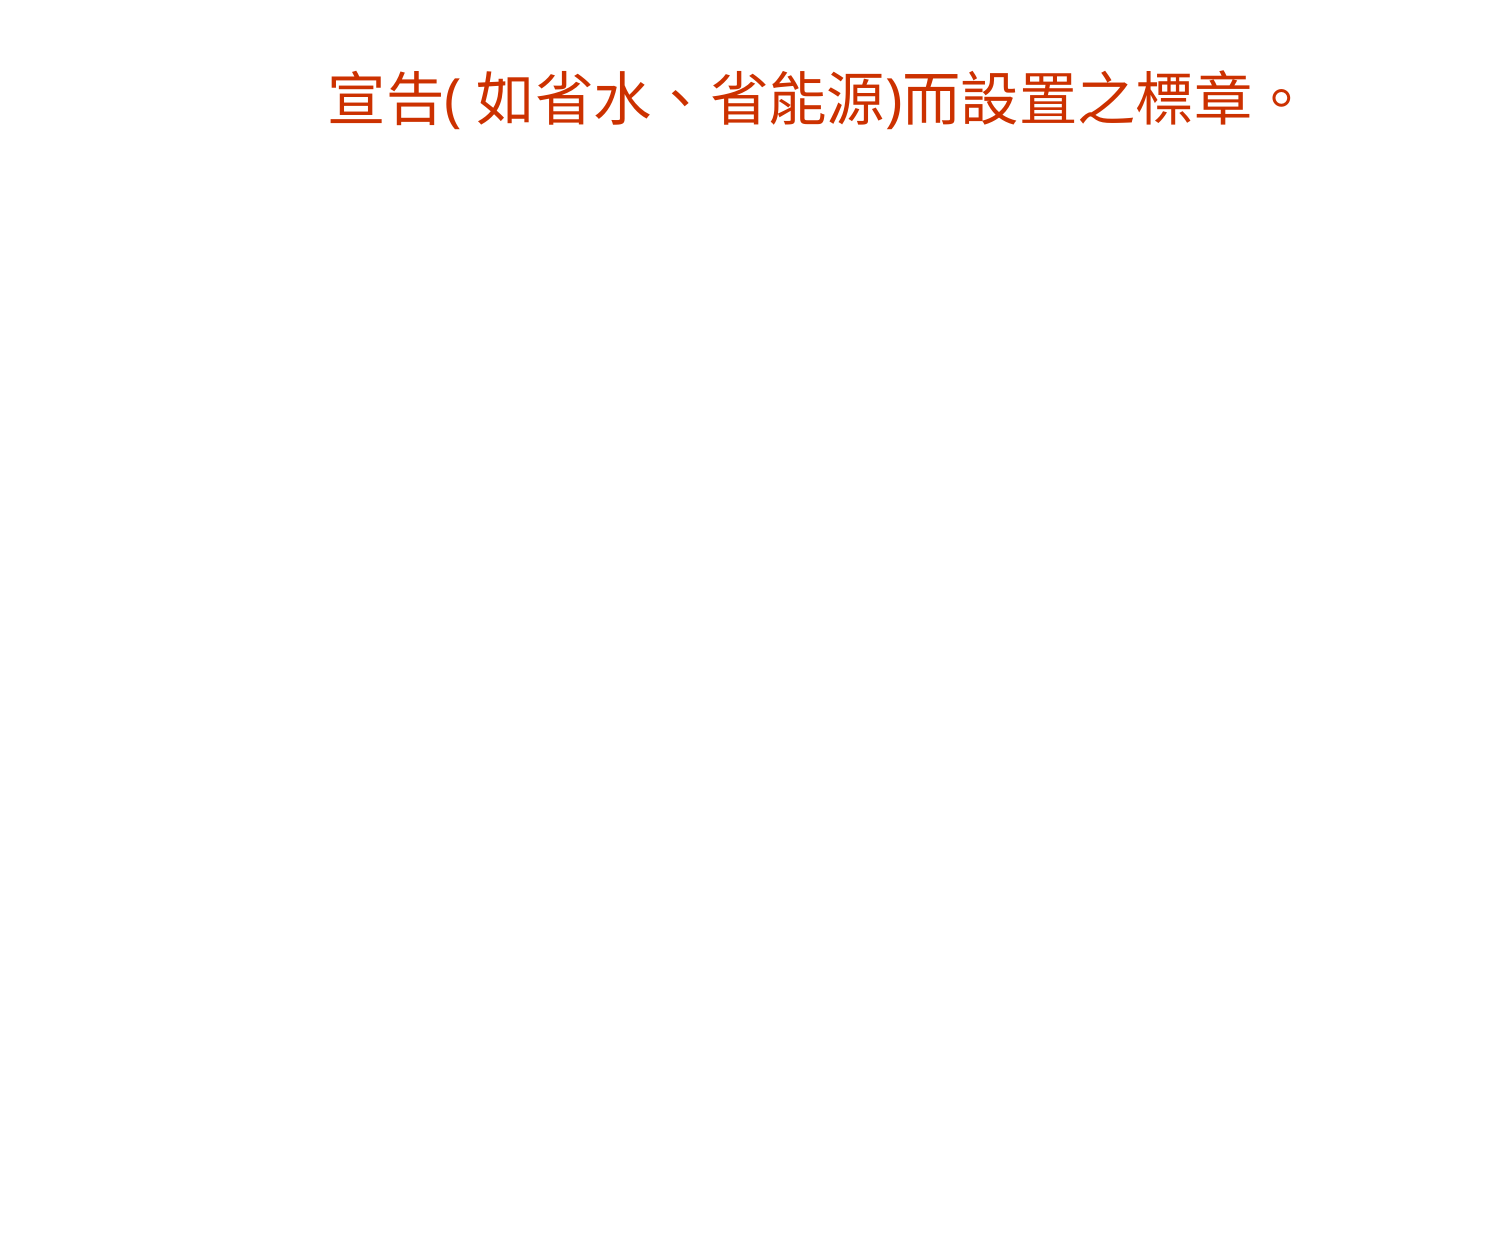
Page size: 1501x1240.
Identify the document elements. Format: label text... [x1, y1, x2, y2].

text 宣告( 如省水、省能源)而設置之標章。 [328, 52, 1315, 137]
